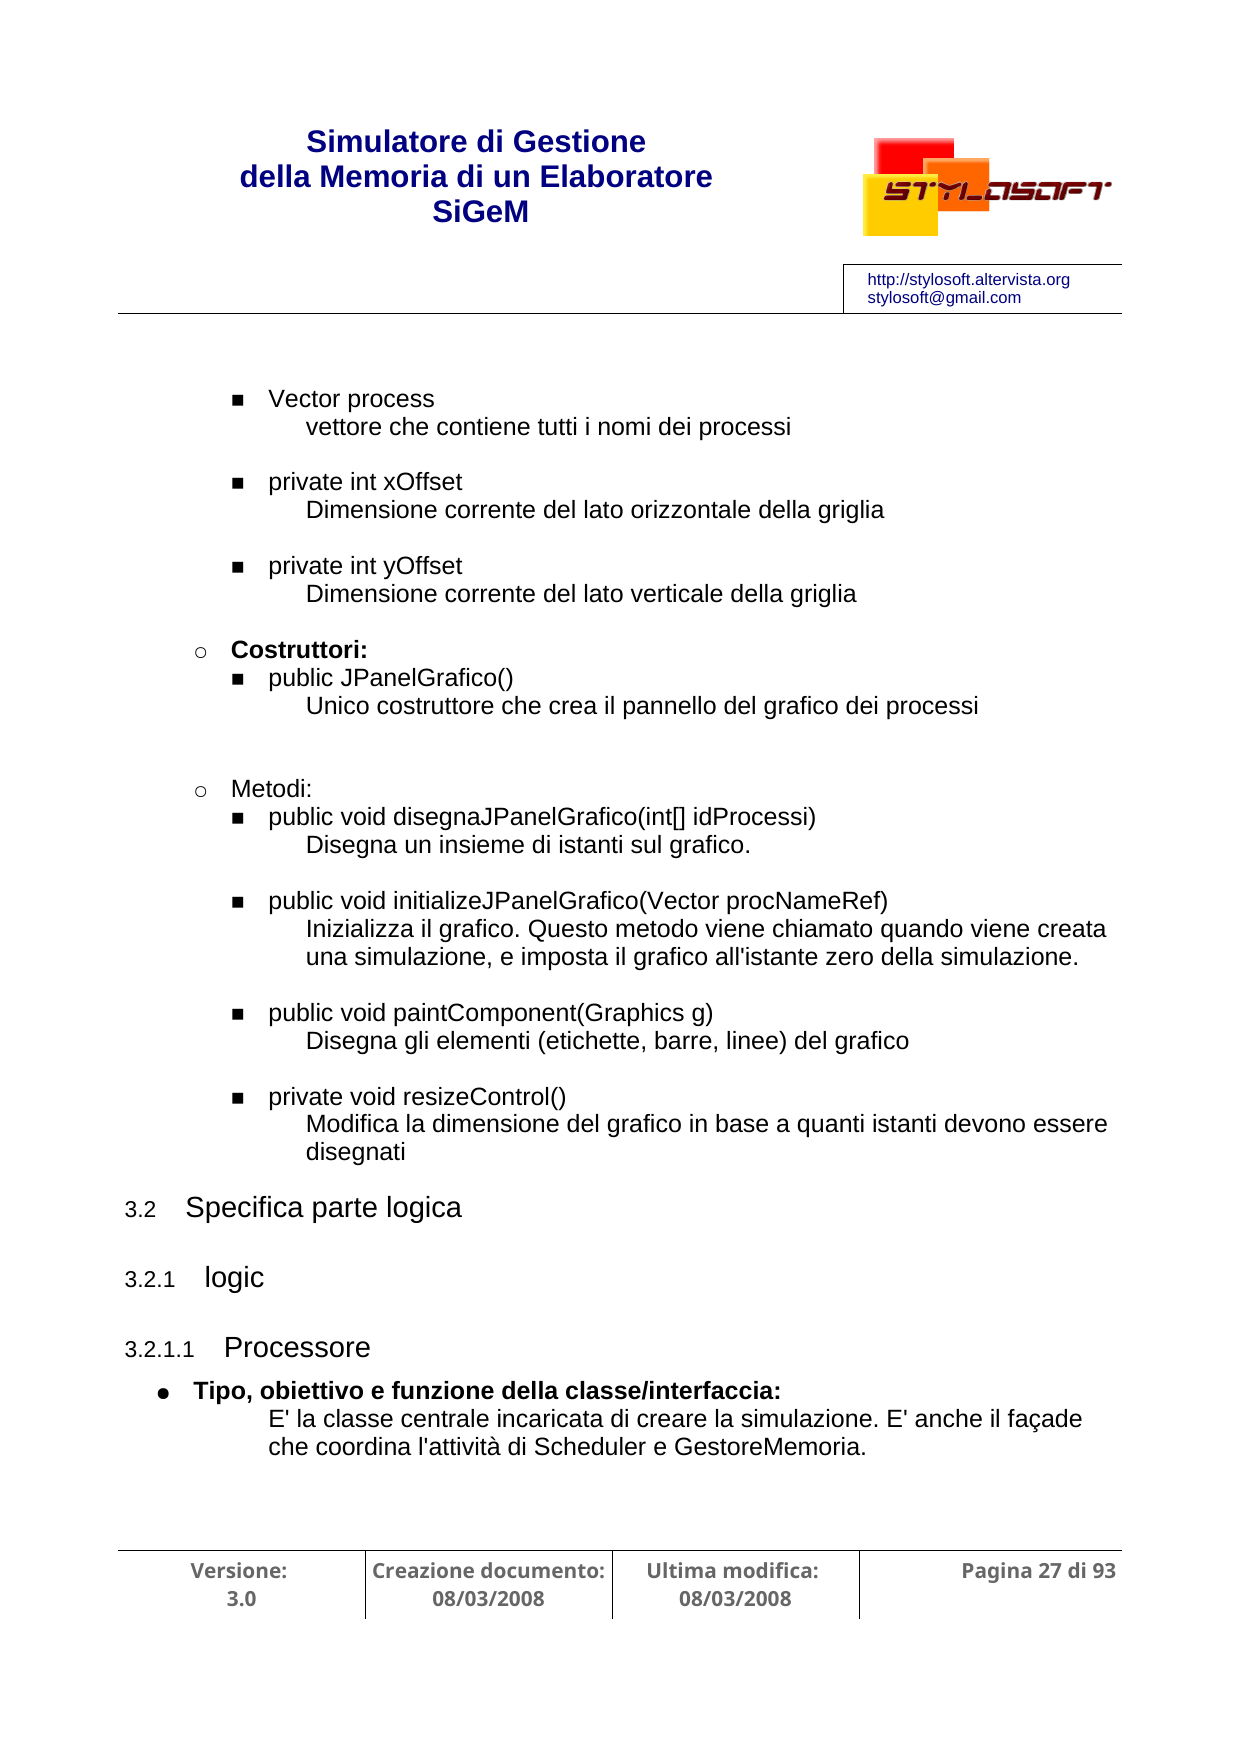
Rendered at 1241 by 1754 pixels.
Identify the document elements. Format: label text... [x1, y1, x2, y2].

list Modifica la dimensione del grafico in base a quanti istanti devono essere disegnati [268, 1110, 1122, 1166]
list Disegna un insieme di istanti sul grafico. [268, 831, 1122, 859]
picture [848, 123, 1117, 247]
list Costruttori: [193, 636, 1122, 664]
list Disegna gli elementi (etichette, barre, linee) del grafico [268, 1027, 1122, 1054]
list public void paintComponent(Graphics g) [231, 999, 1122, 1027]
list private int xOffset [231, 468, 1122, 496]
subtitle logic [118, 1261, 1122, 1294]
list Inizializza il grafico. Questo metodo viene chiamato quando viene creata una simulazione, e imposta il grafico all'istante zero della simulazione. [268, 915, 1122, 971]
list private void resizeControl() [231, 1082, 1122, 1110]
list Dimensione corrente del lato orizzontale della griglia [268, 496, 1122, 524]
list public void initializeJPanelGrafico(Vector procNameRef) [231, 887, 1122, 915]
list Vector process [231, 384, 1122, 412]
list vettore che contiene tutti i nomi dei processi [268, 412, 1122, 440]
list Unico costruttore che crea il pannello del grafico dei processi [268, 692, 1122, 719]
list public JPanelGrafico() [231, 664, 1122, 692]
list Metodi: [193, 775, 1122, 803]
list Dimensione corrente del lato verticale della griglia [268, 580, 1122, 608]
subtitle Processore [118, 1331, 1122, 1364]
list Tipo, obiettivo e funzione della classe/interfaccia: [156, 1376, 1122, 1404]
list E' la classe centrale incaricata di creare la simulazione. E' anche il façade che coordina l'attività di Scheduler e GestoreMemoria. [231, 1404, 1122, 1460]
list private int yOffset [231, 552, 1122, 580]
list public void disegnaJPanelGrafico(int[] idProcessi) [231, 803, 1122, 831]
subtitle Specifica parte logica [118, 1191, 1122, 1224]
